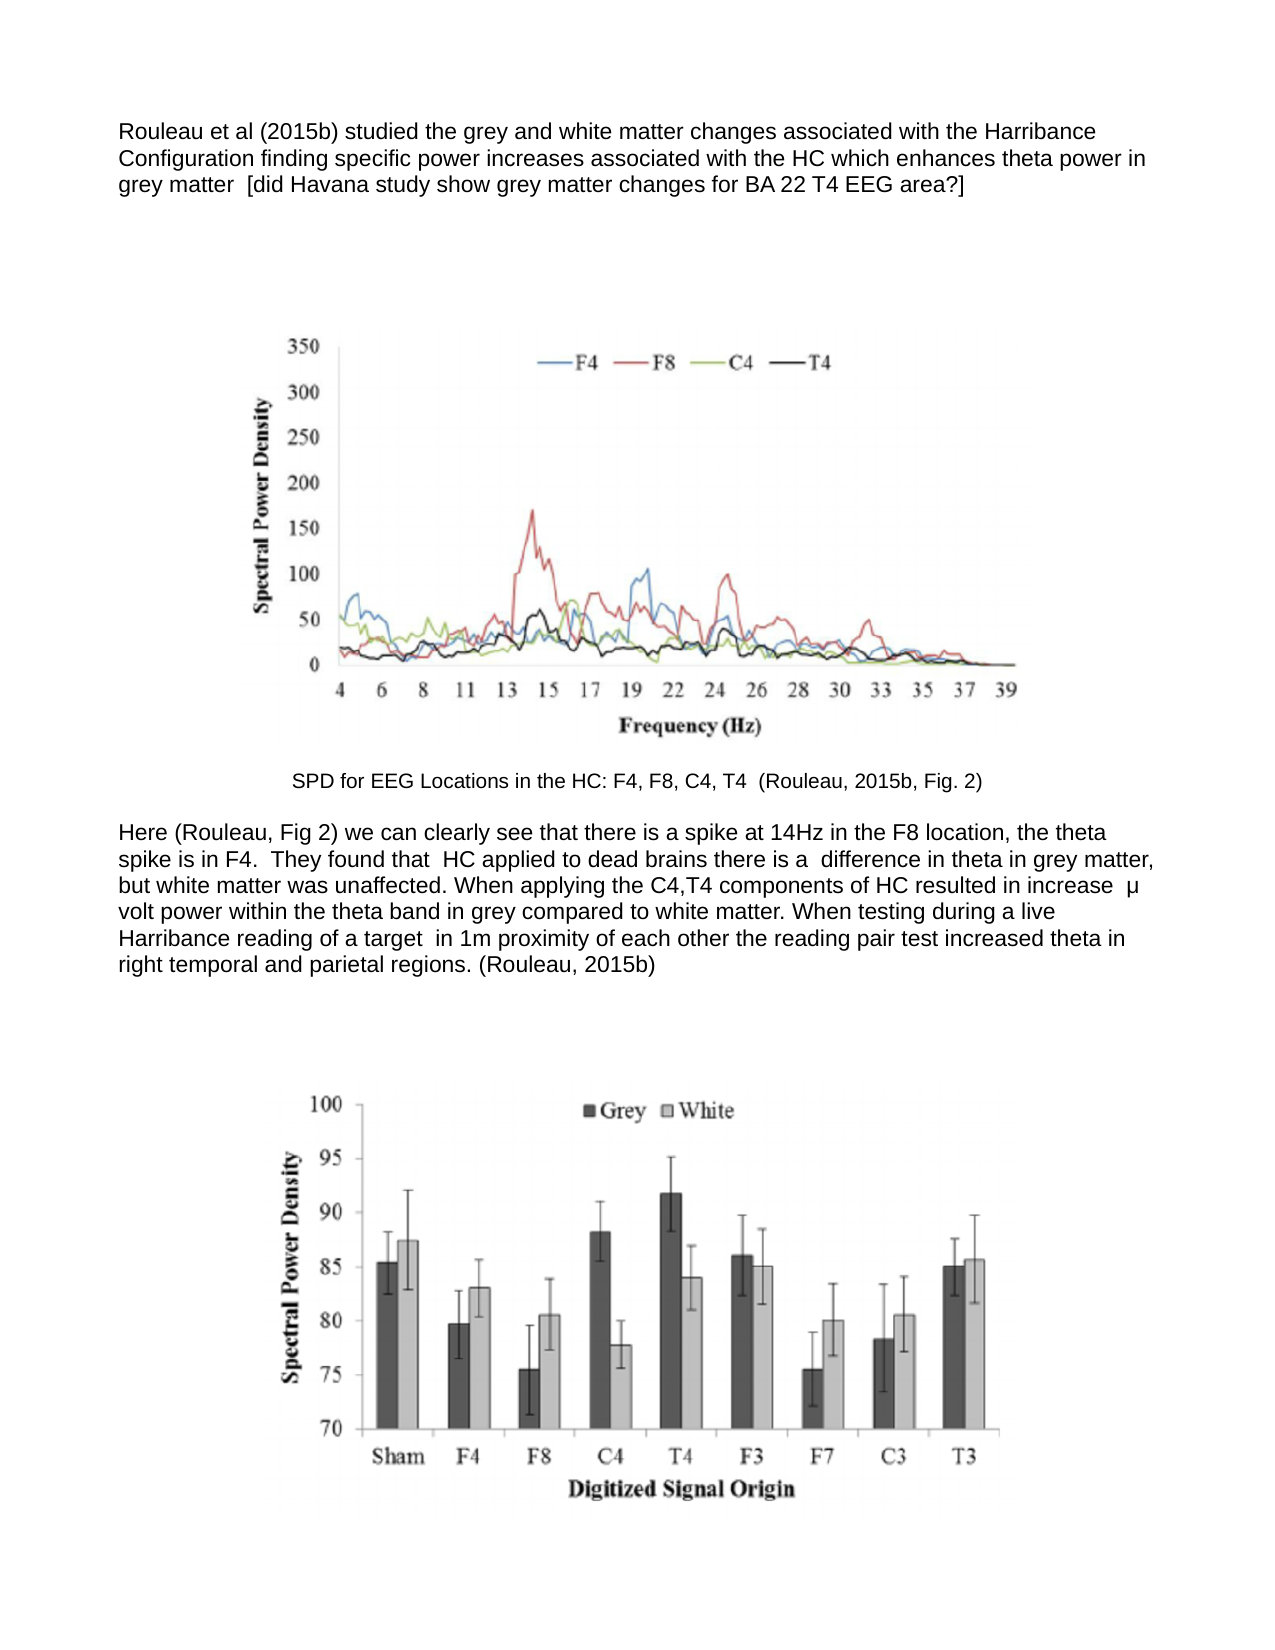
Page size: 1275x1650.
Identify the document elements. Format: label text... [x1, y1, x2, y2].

text Here (Rouleau, Fig 2) we can clearly see that there is a spike at 14Hz in the F8 location, the theta spike is in F4. They found that HC applied to dead brains there is a difference in theta in grey matter, but white matter was unaffected. When applying the C4,T4 components of HC resulted in increase μ volt power within the theta band in grey compared to white matter. When testing during a live Harribance reading of a target in 1m proximity of each other the reading pair test increased theta in right temporal and parietal regions. (Rouleau, 2015b) [118, 819, 1157, 977]
picture [259, 1082, 1016, 1517]
text Rouleau et al (2015b) studied the grey and white matter changes associated with the Harribance Configuration finding specific power increases associated with the HC which enhances theta power in grey matter [did Havana study show grey matter changes for BA 22 T4 EEG area?] [118, 118, 1157, 197]
text SPD for EEG Locations in the HC: F4, F8, C4, T4 (Rouleau, 2015b, Fig. 2) [118, 769, 1157, 793]
picture [239, 328, 1036, 743]
